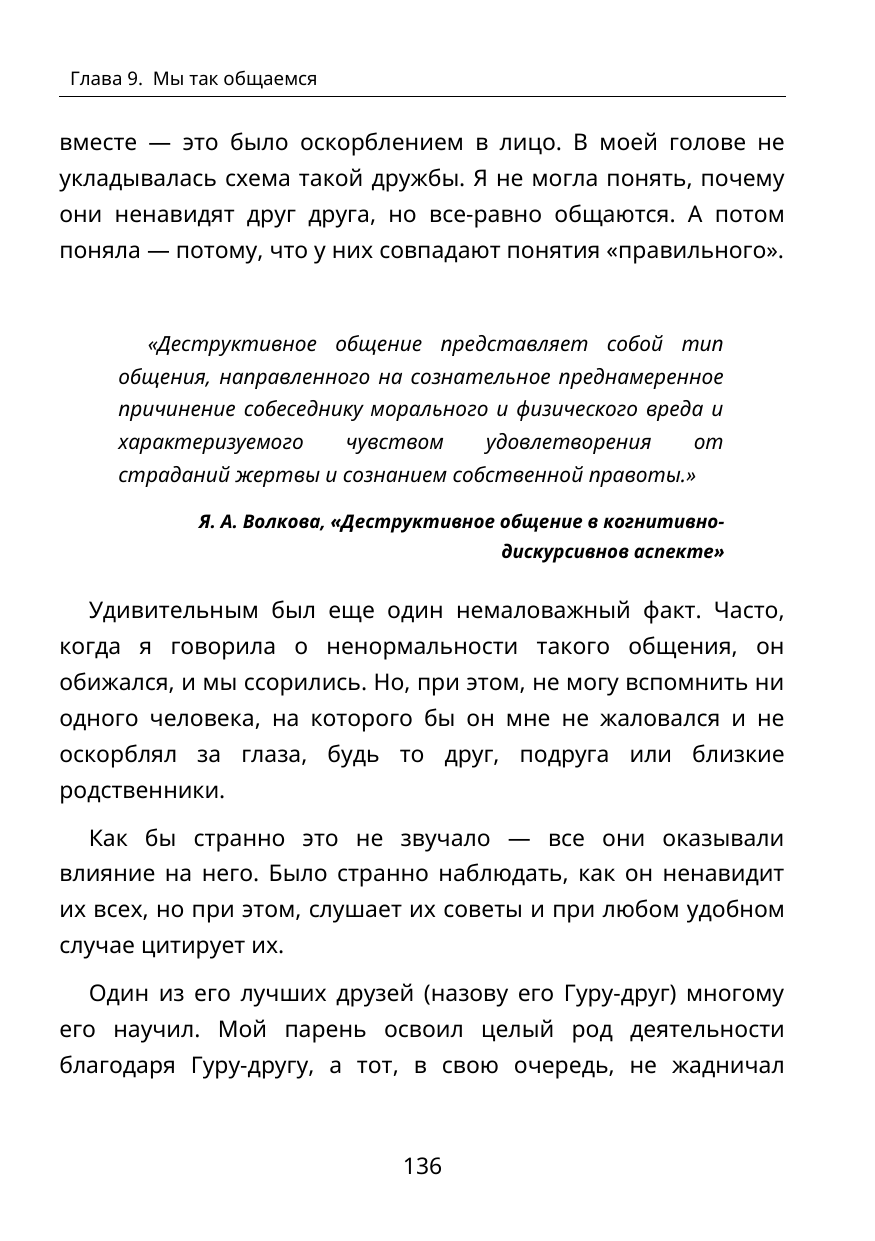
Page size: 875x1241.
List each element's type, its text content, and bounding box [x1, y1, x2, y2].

text Один из его лучших друзей (назову его Гуру-друг) многому его научил. Мой парень освоил целый род деятельности благодаря Гуру-другу, а тот, в свою очередь, не жадничал [59, 977, 786, 1080]
text вместе — это было оскорблением в лицо. В моей голове не укладывалась схема такой дружбы. Я не могла понять, почему они ненавидят друг друга, но все-равно общаются. А потом поняла — потому, что у них совпадают понятия «правильного». [59, 126, 786, 265]
text «Деструктивное общение представляет собой тип общения, направленного на сознательное преднамеренное причинение собеседнику морального и физического вреда и характеризуемого чувством удовлетворения от страданий жертвы и сознанием собственной правоты.» [118, 329, 726, 488]
text Удивительным был еще один немаловажный факт. Часто, когда я говорила о ненормальности такого общения, он обижался, и мы ссорились. Но, при этом, не могу вспомнить ни одного человека, на которого бы он мне не жаловался и не оскорблял за глаза, будь то друг, подруга или близкие родственники. [59, 594, 786, 805]
text Как бы странно это не звучало — все они оказывали влияние на него. Было странно наблюдать, как он ненавидит их всех, но при этом, слушает их советы и при любом удобном случае цитирует их. [59, 821, 786, 961]
text Я. А. Волкова, «Деструктивное общение в когнитивно-дискурсивнов аспекте» [118, 504, 726, 564]
